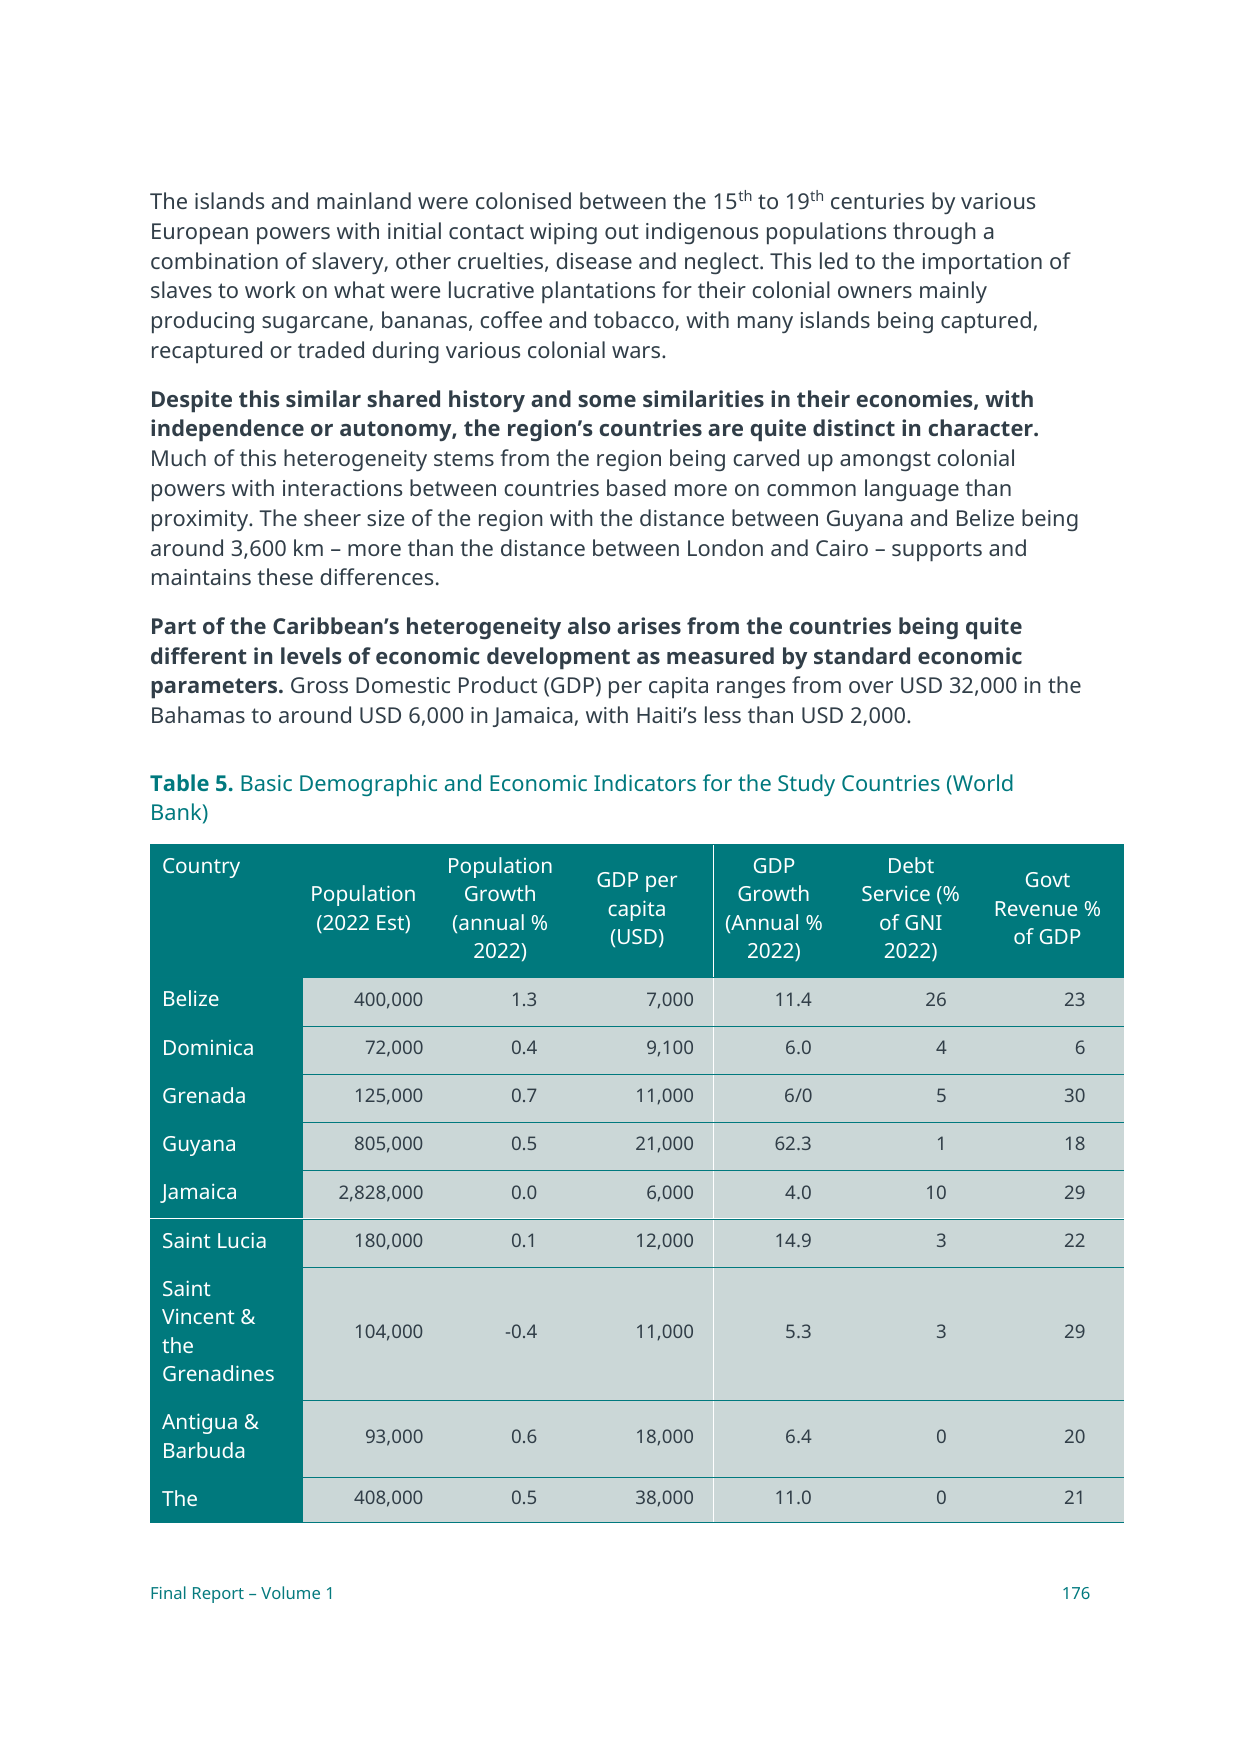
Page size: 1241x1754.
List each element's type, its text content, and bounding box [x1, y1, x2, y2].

table_cell 3 [850, 1268, 987, 1400]
table_cell Dominica [150, 1027, 303, 1074]
table_header Country [150, 845, 303, 977]
table_cell 38,000 [577, 1478, 713, 1522]
table_cell 4.0 [714, 1171, 850, 1218]
table_cell 0.6 [440, 1401, 577, 1477]
table_cell 12,000 [577, 1220, 713, 1267]
table_cell 5 [850, 1075, 987, 1122]
table_cell 3 [850, 1220, 987, 1267]
table_cell 10 [850, 1171, 987, 1218]
table_cell Saint Vincent & the Grenadines [150, 1268, 303, 1400]
text Table 5. Basic Demographic and Economic Indicators for the Study Countries (World Bank) [150, 767, 1074, 827]
table_cell 21,000 [577, 1123, 713, 1170]
table_cell 2,828,000 [303, 1171, 440, 1218]
table_cell Saint Lucia [150, 1220, 303, 1267]
table_cell 11.0 [714, 1478, 850, 1522]
table_cell 0.0 [440, 1171, 577, 1218]
table_cell 1.3 [440, 978, 577, 1026]
table_cell 7,000 [577, 978, 713, 1026]
table_header GDP Growth (Annual % 2022) [714, 845, 850, 977]
table_cell The [150, 1478, 303, 1522]
table_cell -0.4 [440, 1268, 577, 1400]
table_header GDP per capita (USD) [577, 845, 713, 977]
table_cell 72,000 [303, 1027, 440, 1074]
table_cell 5.3 [714, 1268, 850, 1400]
table_cell 11,000 [577, 1075, 713, 1122]
table_header Population Growth (annual % 2022) [440, 845, 577, 977]
table_cell 29 [987, 1171, 1124, 1218]
table_header Govt Revenue % of GDP [987, 845, 1124, 977]
table_cell 0.5 [440, 1478, 577, 1522]
table_cell 18,000 [577, 1401, 713, 1477]
table_cell 408,000 [303, 1478, 440, 1522]
table_cell 9,100 [577, 1027, 713, 1074]
text Part of the Caribbean’s heterogeneity also arises from the countries being quite different in levels of economic development as measured by standard economic parameters. Gross Domestic Product (GDP) per capita ranges from over USD 32,000 in the Bahamas to around USD 6,000 in Jamaica, with Haiti’s less than USD 2,000. [150, 611, 1090, 730]
table_cell 6,000 [577, 1171, 713, 1218]
table_cell 0.4 [440, 1027, 577, 1074]
table_cell 104,000 [303, 1268, 440, 1400]
table_cell 23 [987, 978, 1124, 1026]
table_header Debt Service (% of GNI 2022) [850, 845, 987, 977]
table_cell Belize [150, 978, 303, 1026]
table_cell 29 [987, 1268, 1124, 1400]
text Despite this similar shared history and some similarities in their economies, with independence or autonomy, the region’s countries are quite distinct in character. Much of this heterogeneity stems from the region being carved up amongst colonial powers with interactions between countries based more on common language than proximity. The sheer size of the region with the distance between Guyana and Belize being around 3,600 km – more than the distance between London and Cairo – supports and maintains these differences. [150, 383, 1090, 592]
table_cell 4 [850, 1027, 987, 1074]
table_cell 180,000 [303, 1220, 440, 1267]
table_cell 6 [987, 1027, 1124, 1074]
table_cell 0 [850, 1401, 987, 1477]
table_cell 6.4 [714, 1401, 850, 1477]
table_cell 30 [987, 1075, 1124, 1122]
table_cell 21 [987, 1478, 1124, 1522]
table_cell 22 [987, 1220, 1124, 1267]
table_cell 1 [850, 1123, 987, 1170]
text The islands and mainland were colonised between the 15th to 19th centuries by various European powers with initial contact wiping out indigenous populations through a combination of slavery, other cruelties, disease and neglect. This led to the importation of slaves to work on what were lucrative plantations for their colonial owners mainly producing sugarcane, bananas, coffee and tobacco, with many islands being captured, recaptured or traded during various colonial wars. [150, 186, 1090, 365]
table_cell 11,000 [577, 1268, 713, 1400]
table_cell 0.7 [440, 1075, 577, 1122]
table_cell Grenada [150, 1075, 303, 1122]
table_cell 62.3 [714, 1123, 850, 1170]
table_cell 11.4 [714, 978, 850, 1026]
table_cell 0.5 [440, 1123, 577, 1170]
table_cell 18 [987, 1123, 1124, 1170]
table_cell Guyana [150, 1123, 303, 1170]
table_cell 93,000 [303, 1401, 440, 1477]
table_header Population (2022 Est) [303, 845, 440, 977]
table_cell 0.1 [440, 1220, 577, 1267]
table_cell Jamaica [150, 1171, 303, 1218]
table_cell 0 [850, 1478, 987, 1522]
table_cell 20 [987, 1401, 1124, 1477]
table_cell Antigua & Barbuda [150, 1401, 303, 1477]
table_cell 6/0 [714, 1075, 850, 1122]
table_cell 14.9 [714, 1220, 850, 1267]
table_cell 6.0 [714, 1027, 850, 1074]
table_cell 400,000 [303, 978, 440, 1026]
table_cell 26 [850, 978, 987, 1026]
table_cell 125,000 [303, 1075, 440, 1122]
table_cell 805,000 [303, 1123, 440, 1170]
